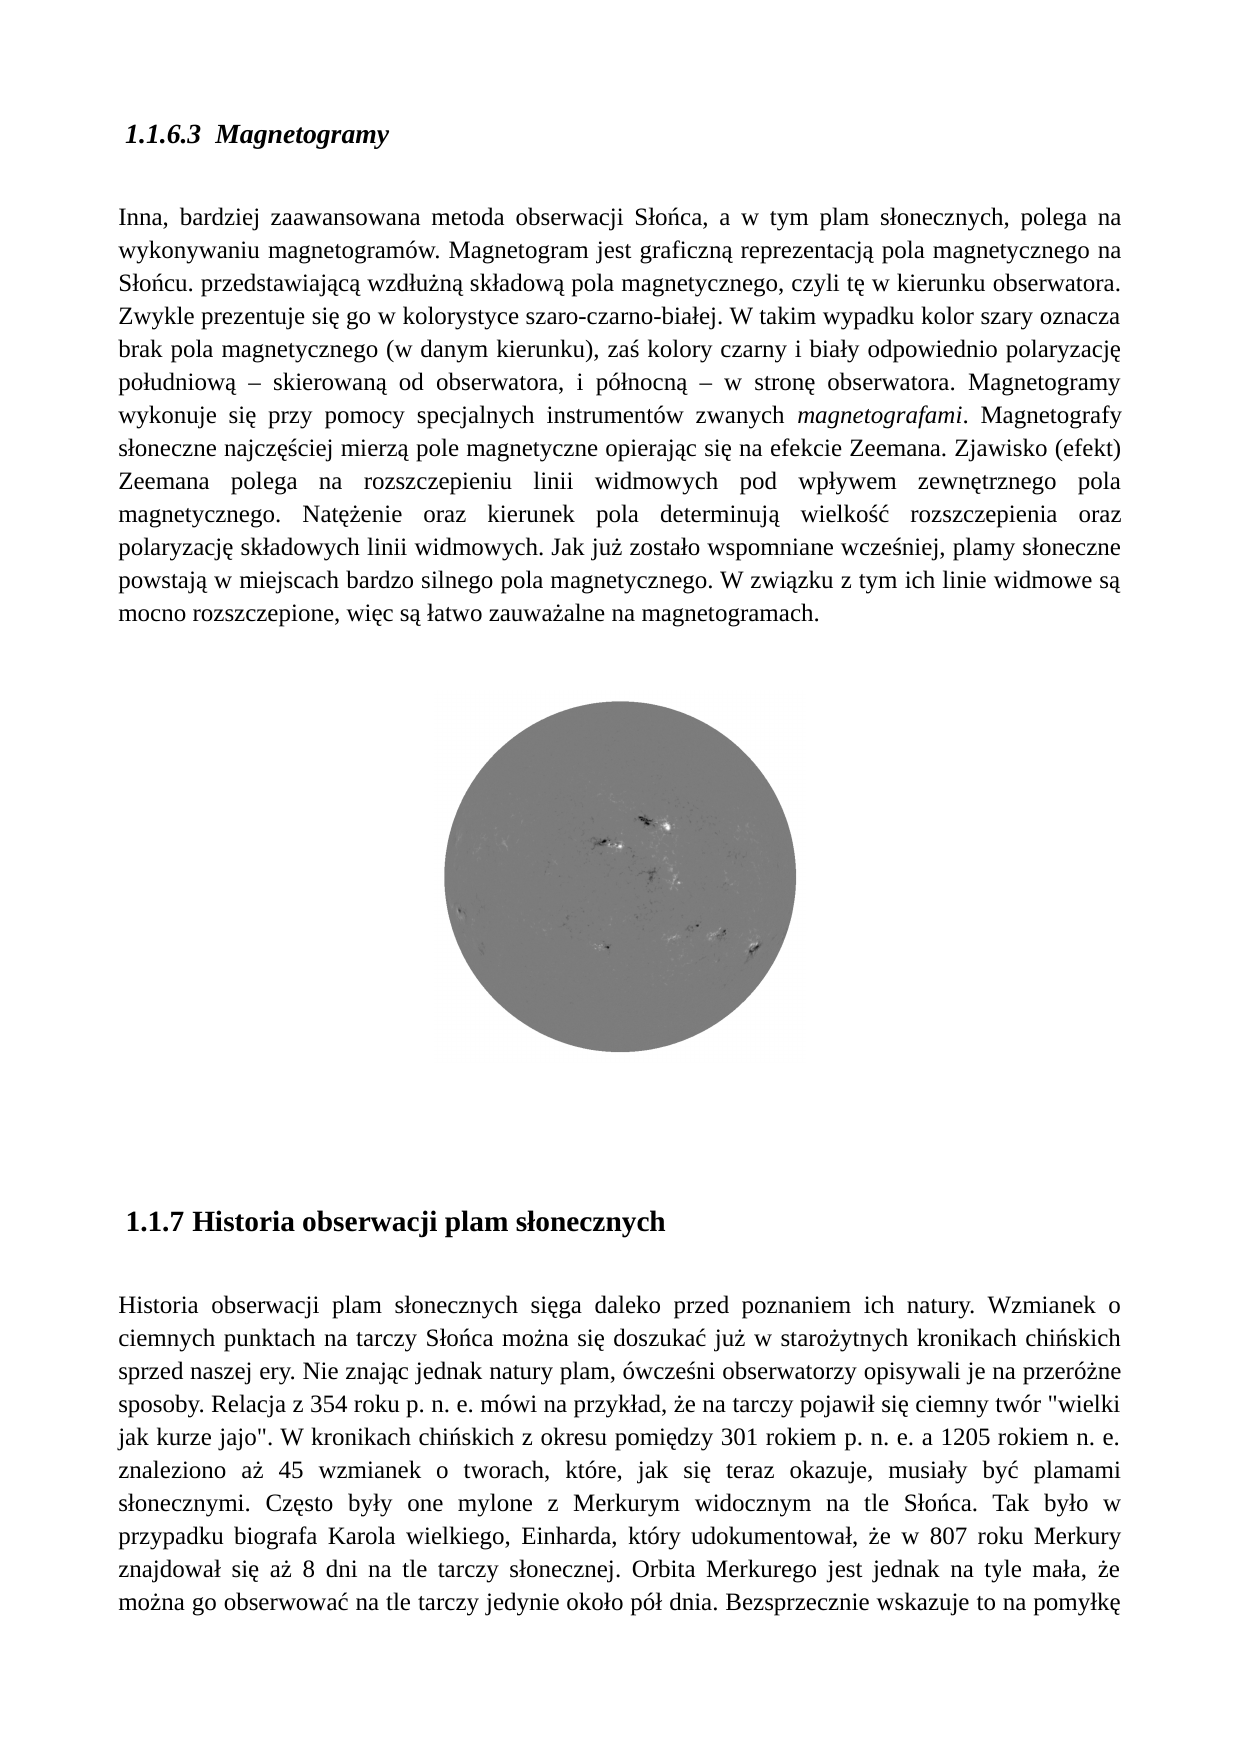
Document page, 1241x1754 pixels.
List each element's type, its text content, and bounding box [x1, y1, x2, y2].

text Inna, bardziej zaawansowana metoda obserwacji Słońca, a w tym plam słonecznych, polega na wykonywaniu magnetogramów. Magnetogram jest graficzną reprezentacją pola magnetycznego na Słońcu. przedstawiającą wzdłużną składową pola magnetycznego, czyli tę w kierunku obserwatora. Zwykle prezentuje się go w kolorystyce szaro-czarno-białej. W takim wypadku kolor szary oznacza brak pola magnetycznego (w danym kierunku), zaś kolory czarny i biały odpowiednio polaryzację południową – skierowaną od obserwatora, i północną – w stronę obserwatora. Magnetogramy wykonuje się przy pomocy specjalnych instrumentów zwanych magnetografami. Magnetografy słoneczne najczęściej mierzą pole magnetyczne opierając się na efekcie Zeemana. Zjawisko (efekt) Zeemana polega na rozszczepieniu linii widmowych pod wpływem zewnętrznego pola magnetycznego. Natężenie oraz kierunek pola determinują wielkość rozszczepienia oraz polaryzację składowych linii widmowych. Jak już zostało wspomniane wcześniej, plamy słoneczne powstają w miejscach bardzo silnego pola magnetycznego. W związku z tym ich linie widmowe są mocno rozszczepione, więc są łatwo zauważalne na magnetogramach. [118, 202, 1122, 627]
subtitle Magnetogramy [118, 118, 1122, 150]
subtitle Historia obserwacji plam słonecznych [118, 1204, 1122, 1238]
text Historia obserwacji plam słonecznych sięga daleko przed poznaniem ich natury. Wzmianek o ciemnych punktach na tarczy Słońca można się doszukać już w starożytnych kronikach chińskich sprzed naszej ery. Nie znając jednak natury plam, ówcześni obserwatorzy opisywali je na przeróżne sposoby. Relacja z 354 roku p. n. e. mówi na przykład, że na tarczy pojawił się ciemny twór "wielki jak kurze jajo". W kronikach chińskich z okresu pomiędzy 301 rokiem p. n. e. a 1205 rokiem n. e. znaleziono aż 45 wzmianek o tworach, które, jak się teraz okazuje, musiały być plamami słonecznymi. Często były one mylone z Merkurym widocznym na tle Słońca. Tak było w przypadku biografa Karola wielkiego, Einharda, który udokumentował, że w 807 roku Merkury znajdował się aż 8 dni na tle tarczy słonecznej. Orbita Merkurego jest jednak na tyle mała, że można go obserwować na tle tarczy jedynie około pół dnia. Bezsprzecznie wskazuje to na pomyłkę [118, 1290, 1122, 1616]
picture [433, 690, 807, 1063]
